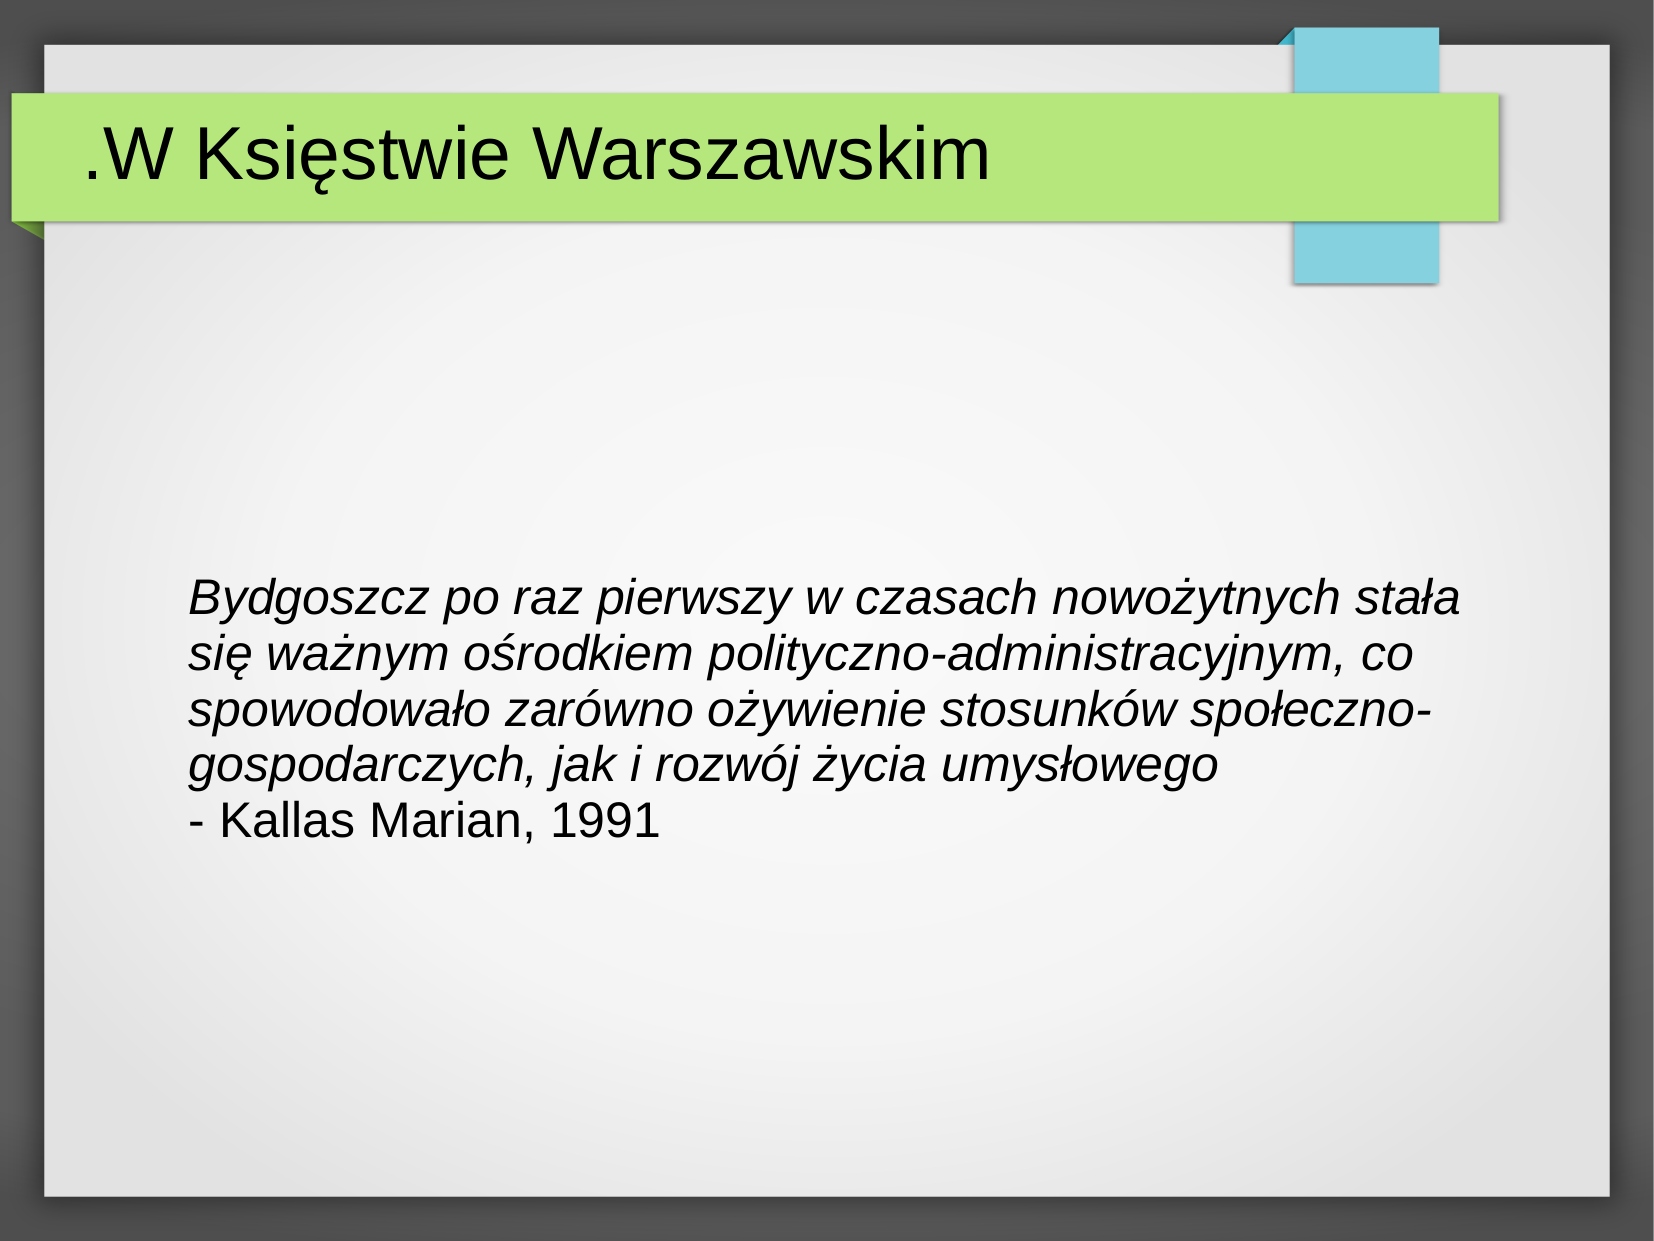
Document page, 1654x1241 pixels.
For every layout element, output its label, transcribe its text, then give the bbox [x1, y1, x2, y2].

picture [0, 0, 1654, 1241]
title .W Księstwie Warszawskim [82, 94, 1264, 213]
subtitle Bydgoszcz po raz pierwszy w czasach nowożytnych stała się ważnym ośrodkiem polityczno-administracyjnym, co spowodowało zarówno ożywienie stosunków społeczno-gospodarczych, jak i rozwój życia umysłowego - Kallas Marian, 1991 [188, 295, 1477, 1123]
